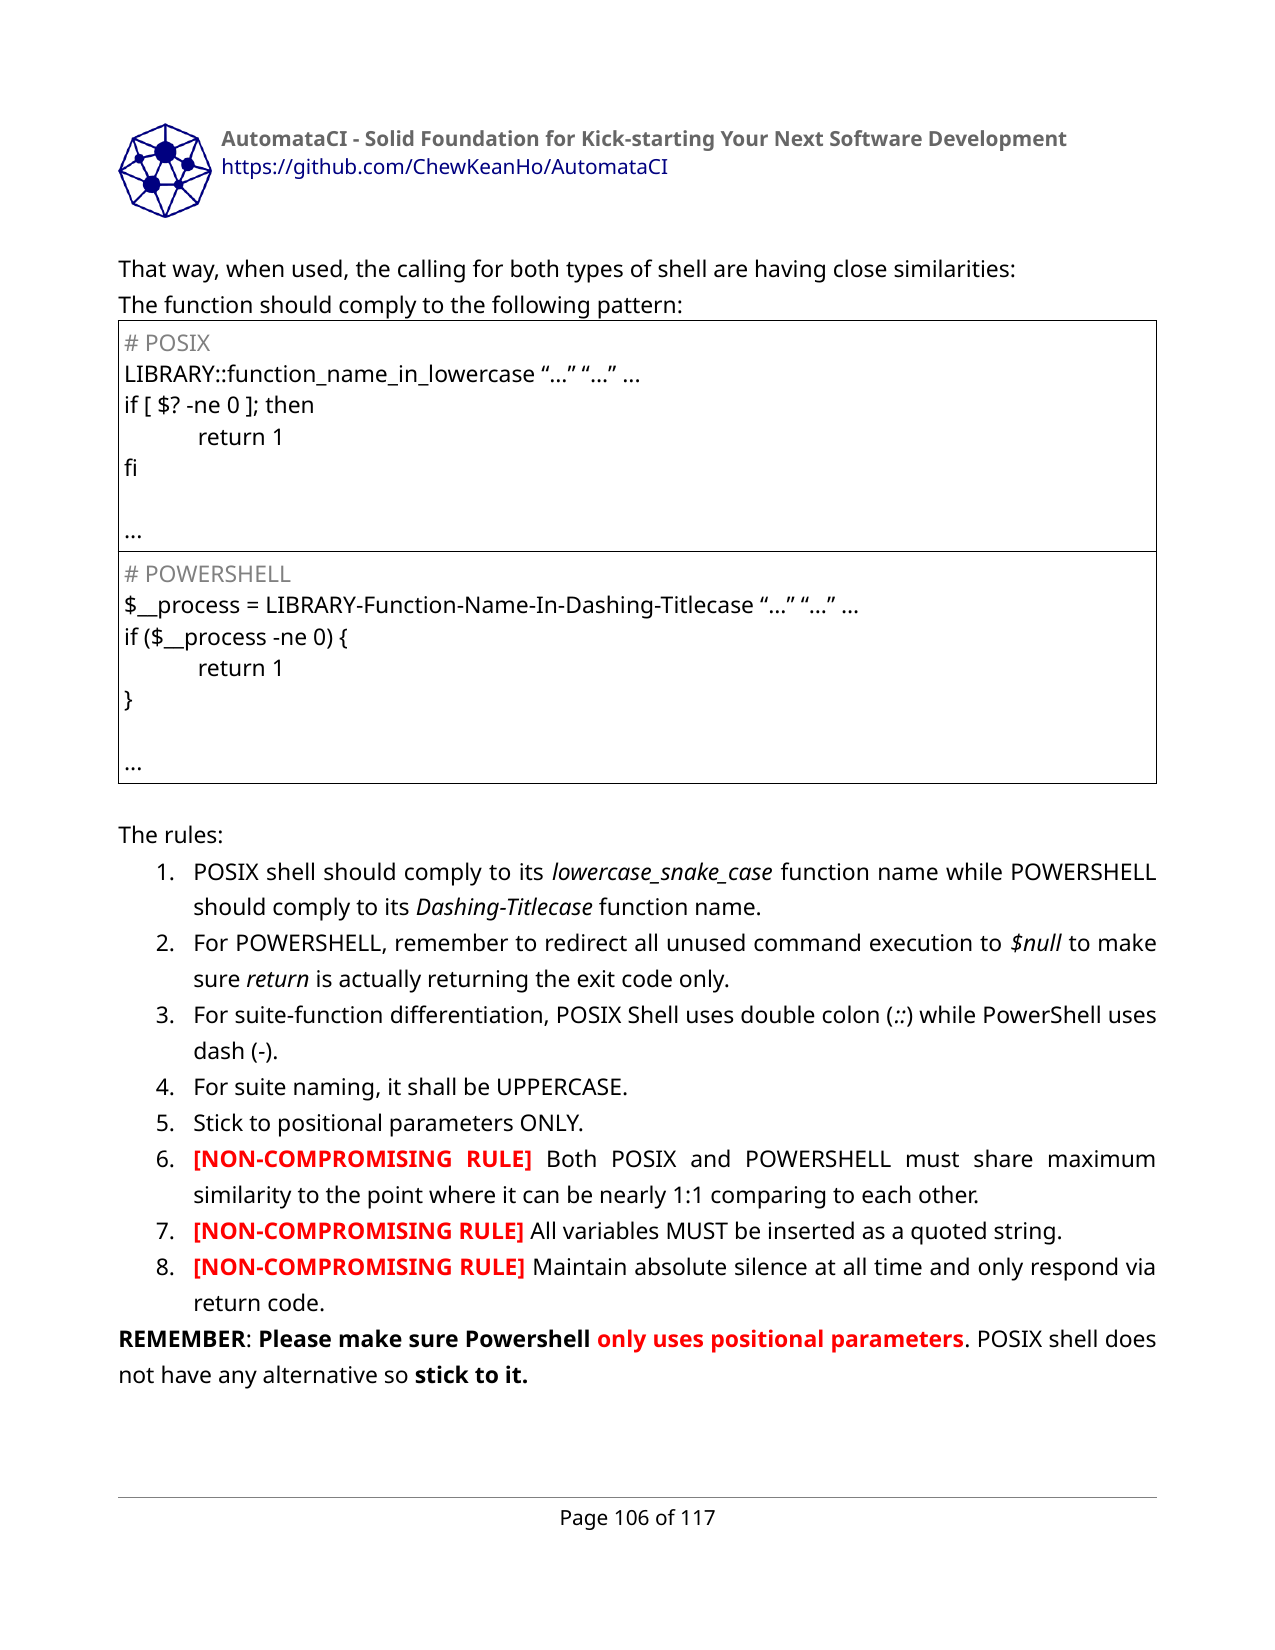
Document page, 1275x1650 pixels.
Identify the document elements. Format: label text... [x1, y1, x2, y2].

table_header # POSIX LIBRARY::function_name_in_lowercase “…” “…” ... if [ $? -ne 0 ]; then return 1 fi ... [119, 321, 1156, 551]
list Stick to positional parameters ONLY. [156, 1107, 1157, 1138]
list [NON-COMPROMISING RULE] All variables MUST be inserted as a quoted string. [156, 1215, 1157, 1246]
list POSIX shell should comply to its lowercase_snake_case function name while POWERSHELL should comply to its Dashing-Titlecase function name. [156, 855, 1157, 923]
list For POWERSHELL, remember to redirect all unused command execution to $null to make sure return is actually returning the exit code only. [156, 927, 1157, 994]
text That way, when used, the calling for both types of shell are having close similarities: [118, 253, 1157, 284]
list For suite-function differentiation, POSIX Shell uses double colon (::) while PowerShell uses dash (-). [156, 999, 1157, 1066]
list For suite naming, it shall be UPPERCASE. [156, 1071, 1157, 1102]
list [NON-COMPROMISING RULE] Both POSIX and POWERSHELL must share maximum similarity to the point where it can be nearly 1:1 comparing to each other. [156, 1143, 1157, 1210]
text The rules: [118, 819, 1157, 851]
text REMEMBER: Please make sure Powershell only uses positional parameters. POSIX shell does not have any alternative so stick to it. [118, 1323, 1157, 1390]
picture [118, 123, 212, 218]
table_cell # POWERSHELL $__process = LIBRARY-Function-Name-In-Dashing-Titlecase “…” “…” … if ($__process -ne 0) { return 1 } ... [119, 552, 1156, 782]
list [NON-COMPROMISING RULE] Maintain absolute silence at all time and only respond via return code. [156, 1251, 1157, 1318]
text The function should comply to the following pattern: [118, 289, 1157, 320]
